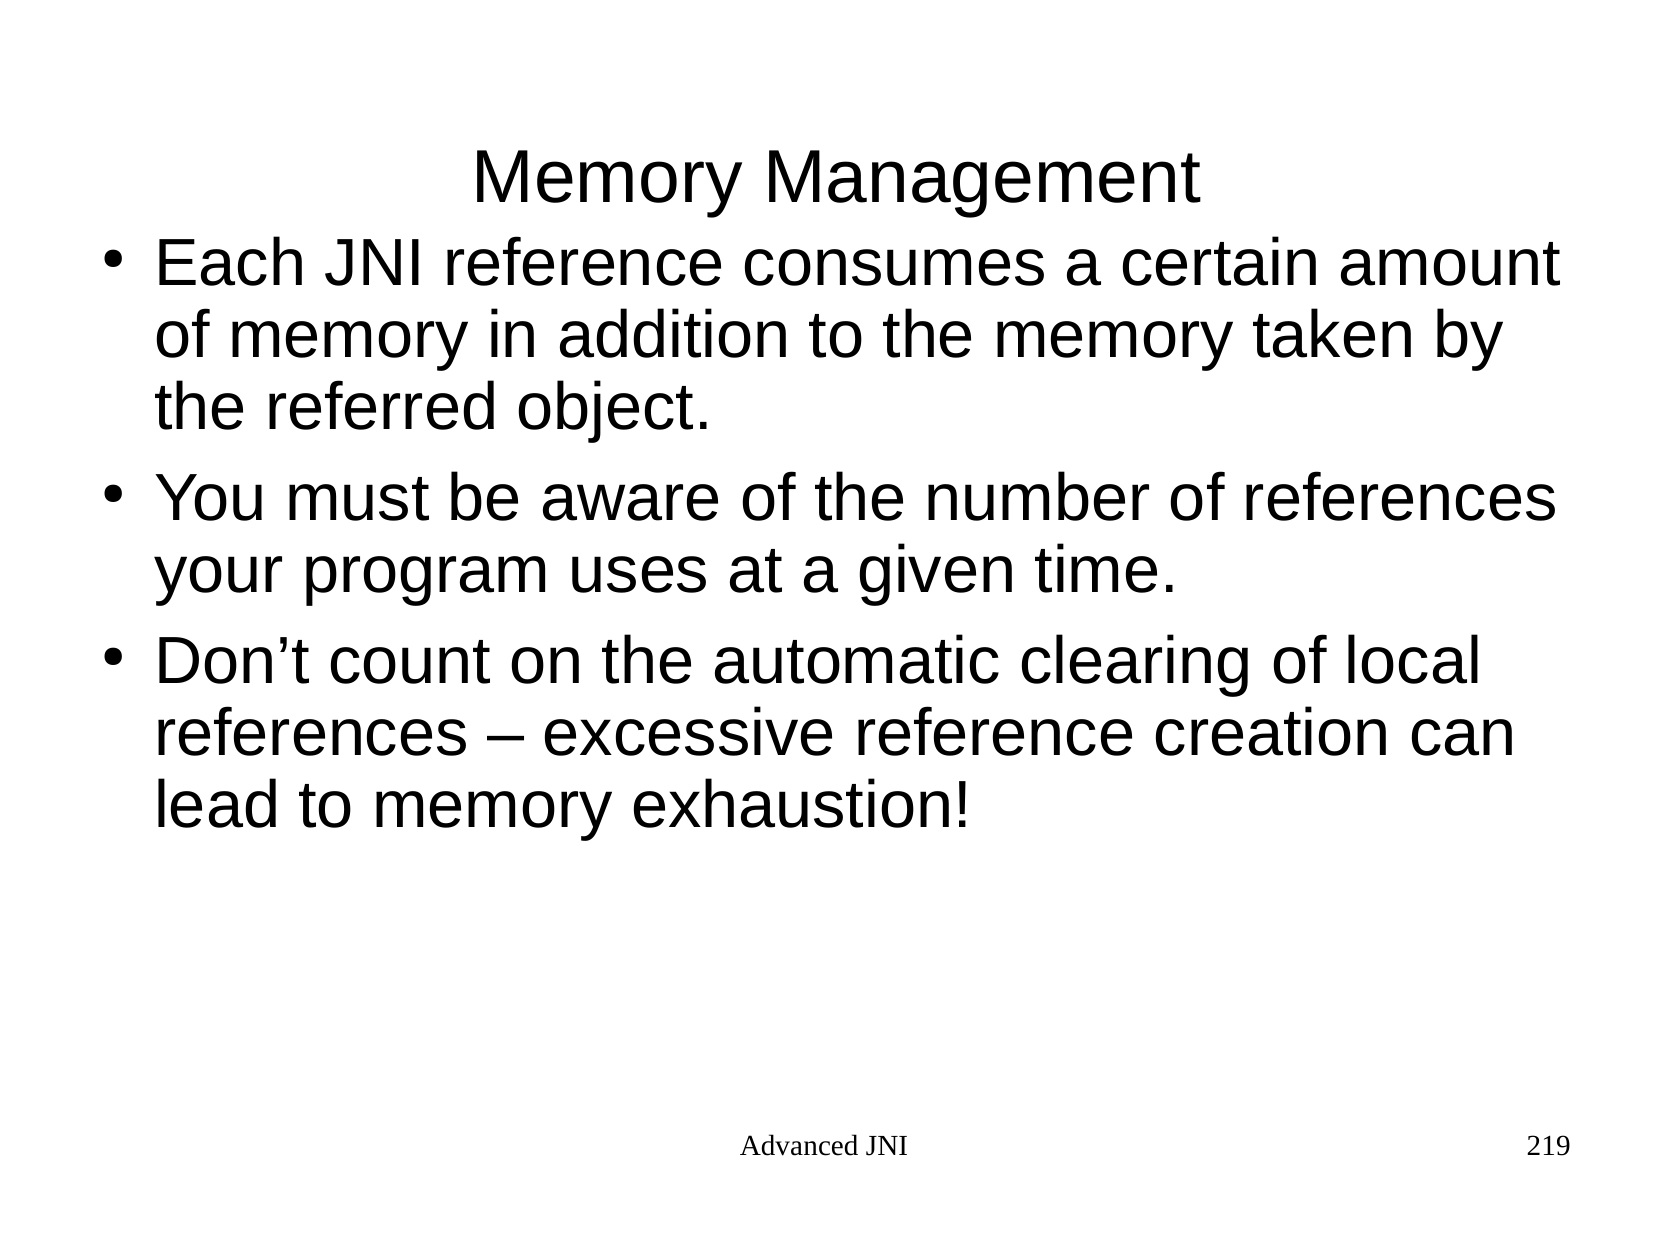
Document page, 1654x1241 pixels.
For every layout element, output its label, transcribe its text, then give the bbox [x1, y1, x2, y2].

title Memory Management [68, 114, 1599, 220]
list Each JNI reference consumes a certain amount of memory in addition to the memory taken by the referred object. You must be aware of the number of references your program uses at a given time. Don’t count on the automatic clearing of local references – excessive reference creation can lead to memory exhaustion! [68, 220, 1599, 1130]
